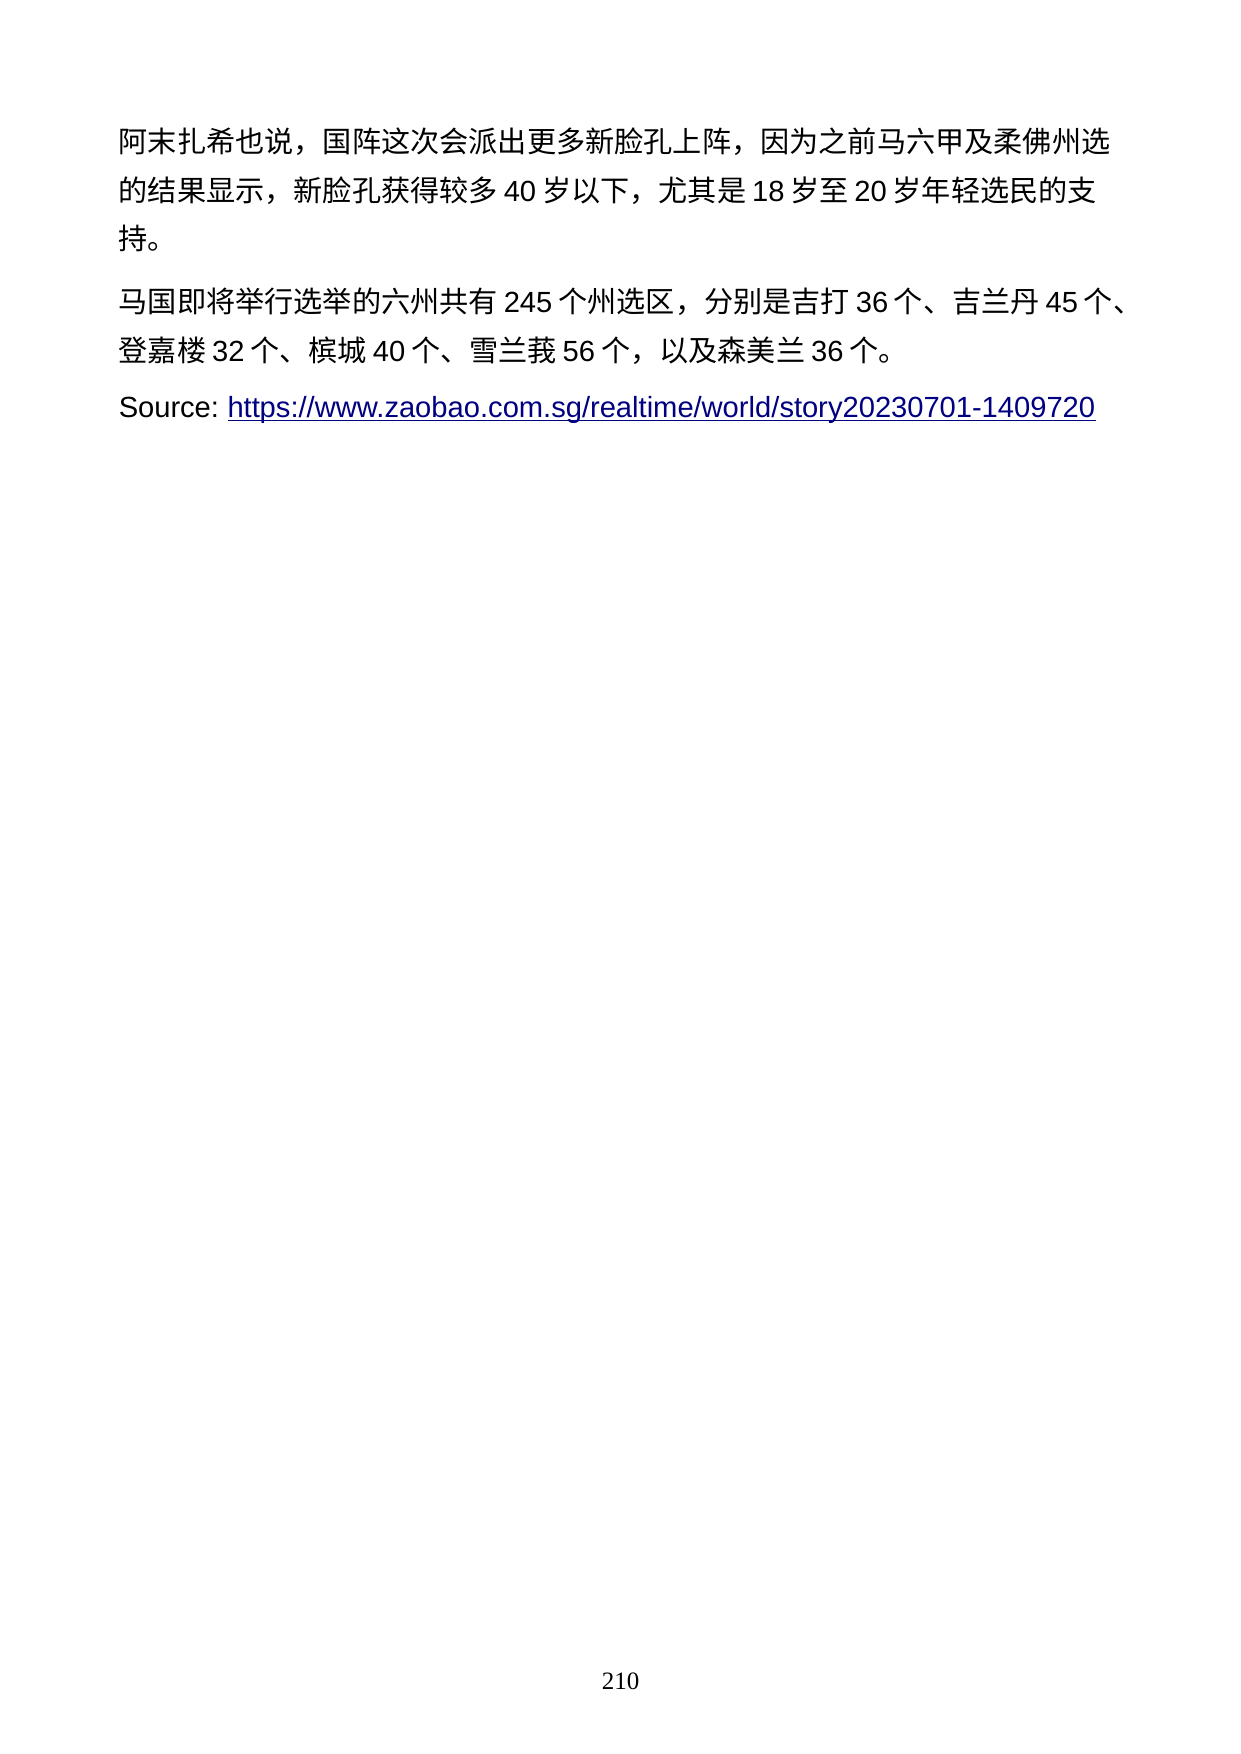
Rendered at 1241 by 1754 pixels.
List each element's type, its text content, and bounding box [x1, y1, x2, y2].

text 阿末扎希也说，国阵这次会派出更多新脸孔上阵，因为之前马六甲及柔佛州选的结果显示，新脸孔获得较多40岁以下，尤其是18岁至20岁年轻选民的支持。 [118, 118, 1122, 258]
text Source: https://www.zaobao.com.sg/realtime/world/story20230701-1409720 [118, 390, 1122, 424]
text 马国即将举行选举的六州共有245个州选区，分别是吉打36个、吉兰丹45个、登嘉楼32个、槟城40个、雪兰莪56个，以及森美兰36个。 [118, 279, 1122, 369]
